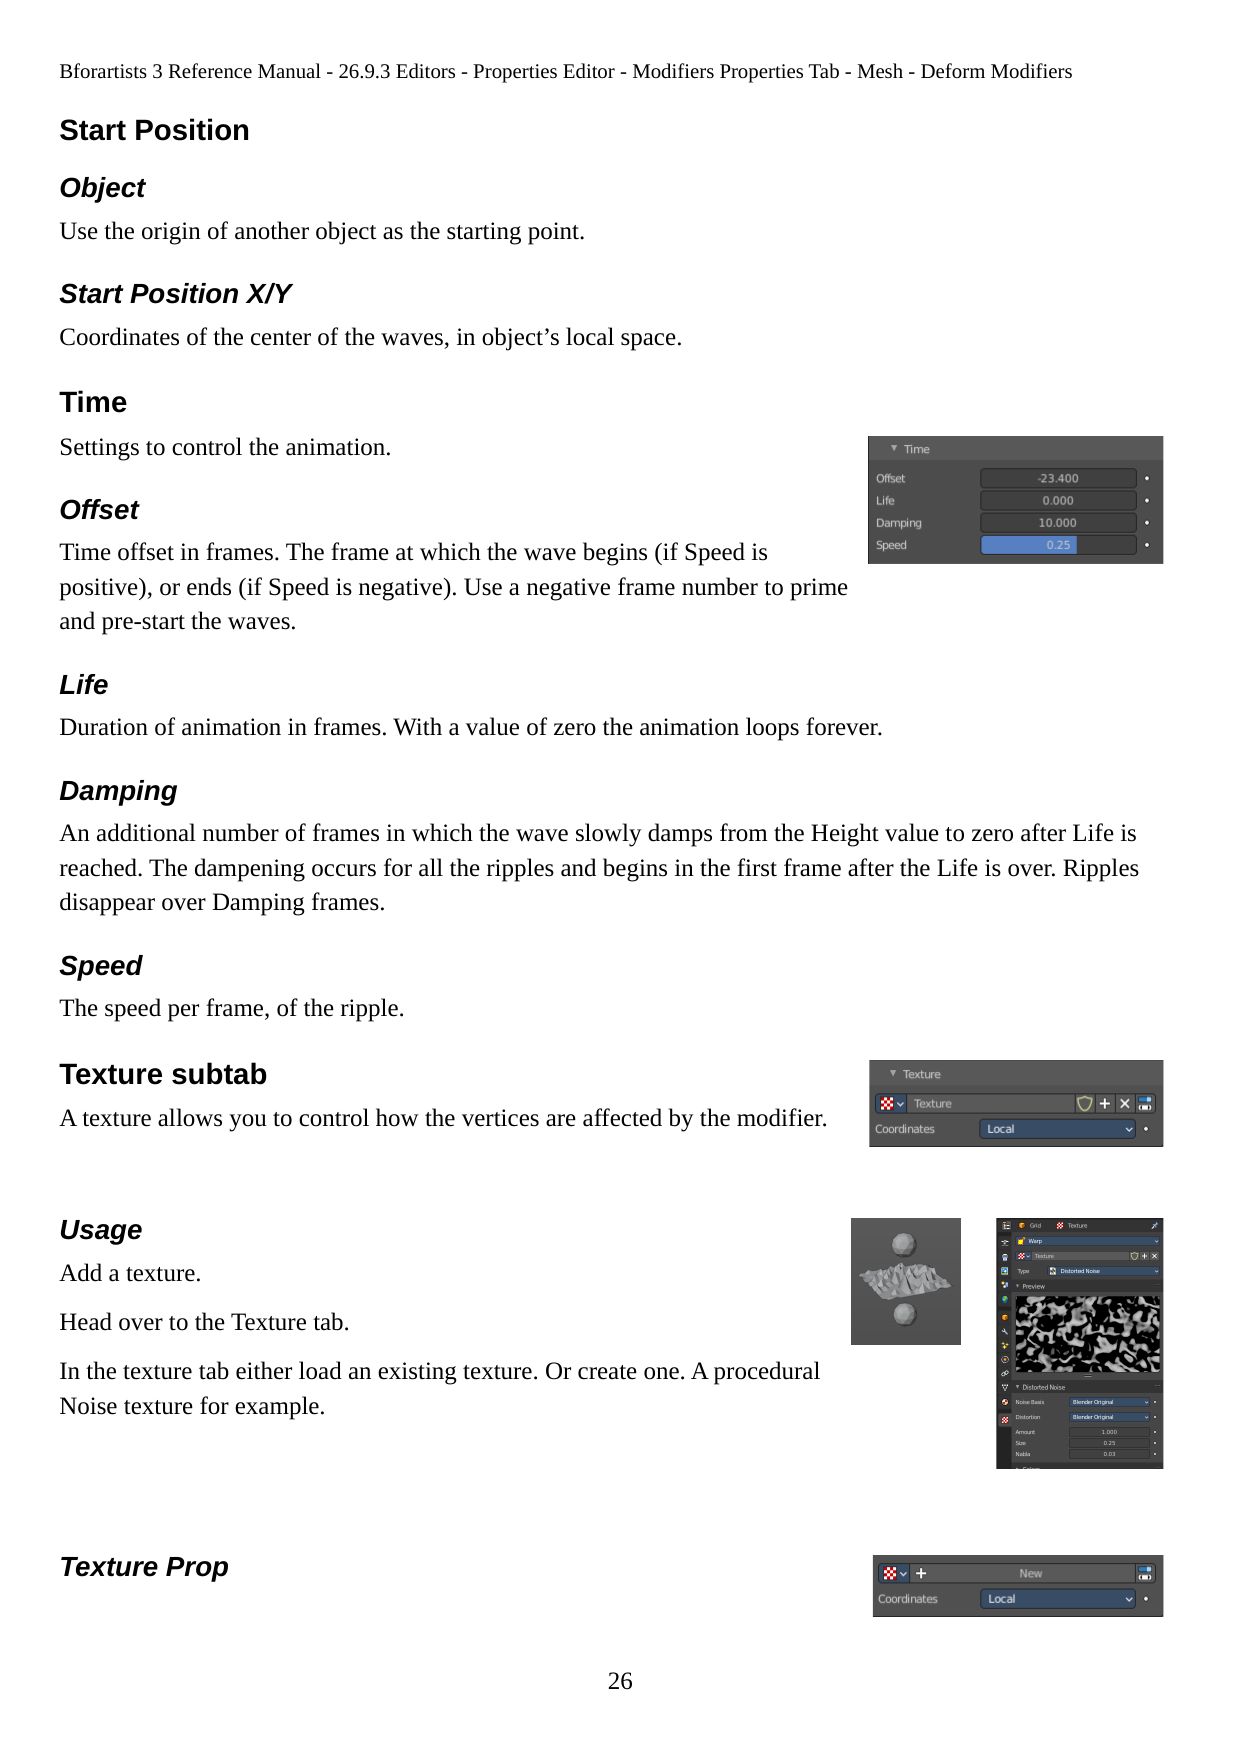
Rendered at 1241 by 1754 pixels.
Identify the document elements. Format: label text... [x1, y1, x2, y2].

picture [868, 436, 1164, 564]
picture [851, 1218, 961, 1345]
text [1164, 1258, 1181, 1287]
subtitle Start Position [59, 113, 1181, 146]
text Time offset in frames. The frame at which the wave begins (if Speed is positive), or ends (if Speed is negative). Use a negative frame number to prime and pre-start the waves. [59, 537, 1181, 635]
text [961, 1307, 996, 1336]
subtitle Texture Prop [59, 1550, 1181, 1582]
text An additional number of frames in which the wave slowly damps from the Height value to zero after Life is reached. The dampening occurs for all the ripples and begins in the first frame after the Life is over. Ripples disappear over Damping frames. [59, 818, 1181, 916]
text In the texture tab either load an existing texture. Or create one. A procedural Noise texture for example. [59, 1356, 996, 1419]
text Add a texture. [59, 1258, 851, 1287]
text Settings to control the animation. [59, 432, 1181, 460]
subtitle Speed [59, 949, 1181, 981]
text Duration of animation in frames. With a value of zero the animation loops forever. [59, 712, 1181, 741]
text Coordinates of the center of the waves, in object’s local space. [59, 322, 1181, 350]
picture [869, 1060, 1164, 1147]
subtitle Offset [59, 493, 868, 525]
picture [872, 1555, 1164, 1617]
subtitle Damping [59, 774, 1181, 806]
subtitle Life [59, 668, 1181, 700]
text The speed per frame, of the ripple. [59, 993, 1181, 1022]
picture [996, 1218, 1164, 1469]
subtitle Texture subtab [59, 1057, 1181, 1091]
subtitle Usage [59, 1214, 1181, 1246]
text A texture allows you to control how the vertices are affected by the modifier. [59, 1103, 869, 1132]
subtitle Start Position X/Y [59, 277, 1181, 309]
subtitle [1164, 493, 1181, 525]
subtitle Object [59, 171, 1181, 203]
subtitle Time [59, 385, 1181, 419]
text Use the origin of another object as the starting point. [59, 216, 1181, 244]
text [961, 1258, 996, 1287]
text Head over to the Texture tab. [59, 1307, 851, 1336]
